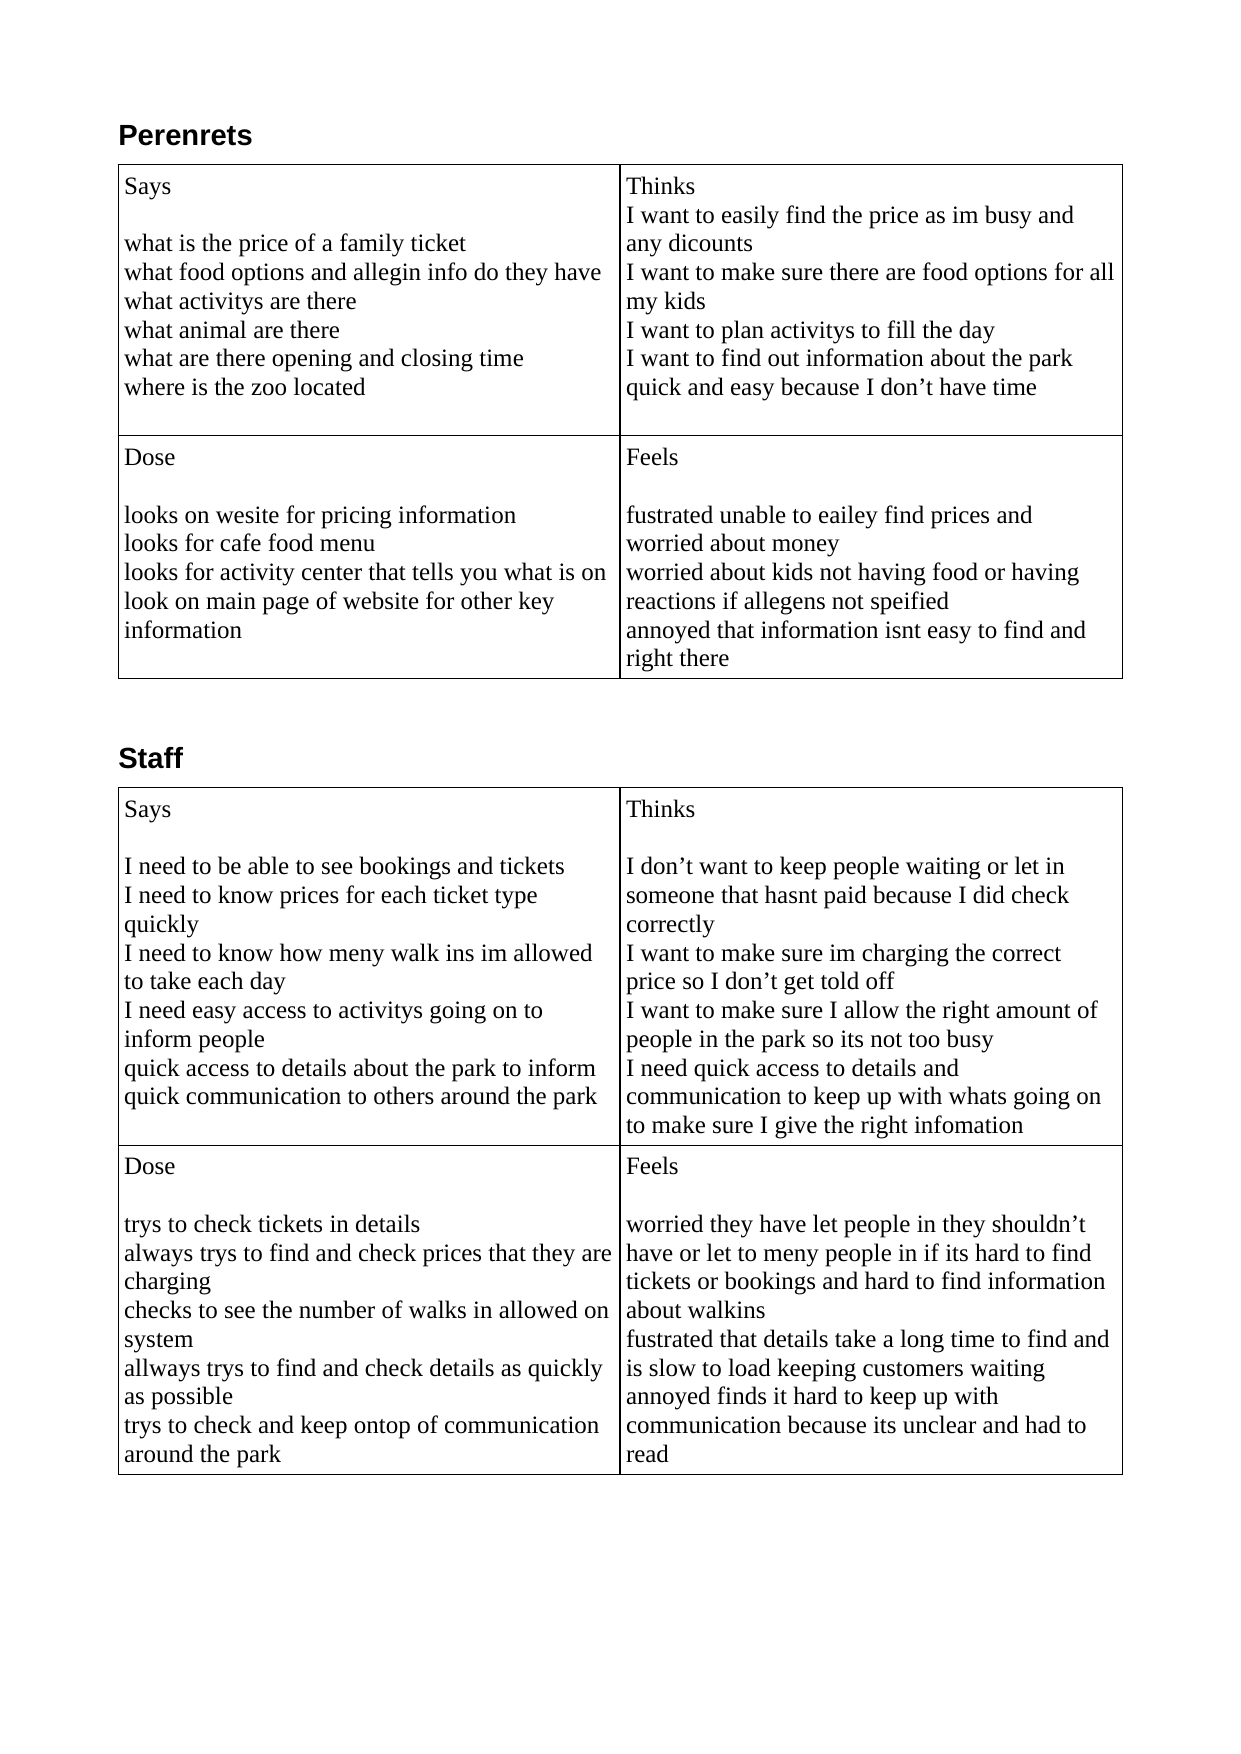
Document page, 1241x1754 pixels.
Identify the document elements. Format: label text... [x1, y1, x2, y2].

table_header Says what is the price of a family ticket what food options and allegin info do they have what activitys are there what animal are there what are there opening and closing time where is the zoo located [119, 165, 619, 435]
table_header Thinks I want to easily find the price as im busy and any dicounts I want to make sure there are food options for all my kids I want to plan activitys to fill the day I want to find out information about the park quick and easy because I don’t have time [621, 165, 1122, 435]
subtitle Staff [118, 741, 1122, 775]
subtitle Perenrets [118, 118, 1122, 152]
table_header Thinks I don’t want to keep people waiting or let in someone that hasnt paid because I did check correctly I want to make sure im charging the correct price so I don’t get told off I want to make sure I allow the right amount of people in the park so its not too busy I need quick access to details and communication to keep up with whats going on to make sure I give the right infomation [621, 788, 1122, 1145]
table_cell Dose looks on wesite for pricing information looks for cafe food menu looks for activity center that tells you what is on look on main page of website for other key information [119, 436, 619, 678]
table_header Says I need to be able to see bookings and tickets I need to know prices for each ticket type quickly I need to know how meny walk ins im allowed to take each day I need easy access to activitys going on to inform people quick access to details about the park to inform quick communication to others around the park [119, 788, 619, 1145]
table_cell Dose trys to check tickets in details always trys to find and check prices that they are charging checks to see the number of walks in allowed on system allways trys to find and check details as quickly as possible trys to check and keep ontop of communication around the park [119, 1146, 619, 1473]
table_cell Feels worried they have let people in they shouldn’t have or let to meny people in if its hard to find tickets or bookings and hard to find information about walkins fustrated that details take a long time to find and is slow to load keeping customers waiting annoyed finds it hard to keep up with communication because its unclear and had to read [621, 1146, 1122, 1473]
table_cell Feels fustrated unable to eailey find prices and worried about money worried about kids not having food or having reactions if allegens not speified annoyed that information isnt easy to find and right there [621, 436, 1122, 678]
